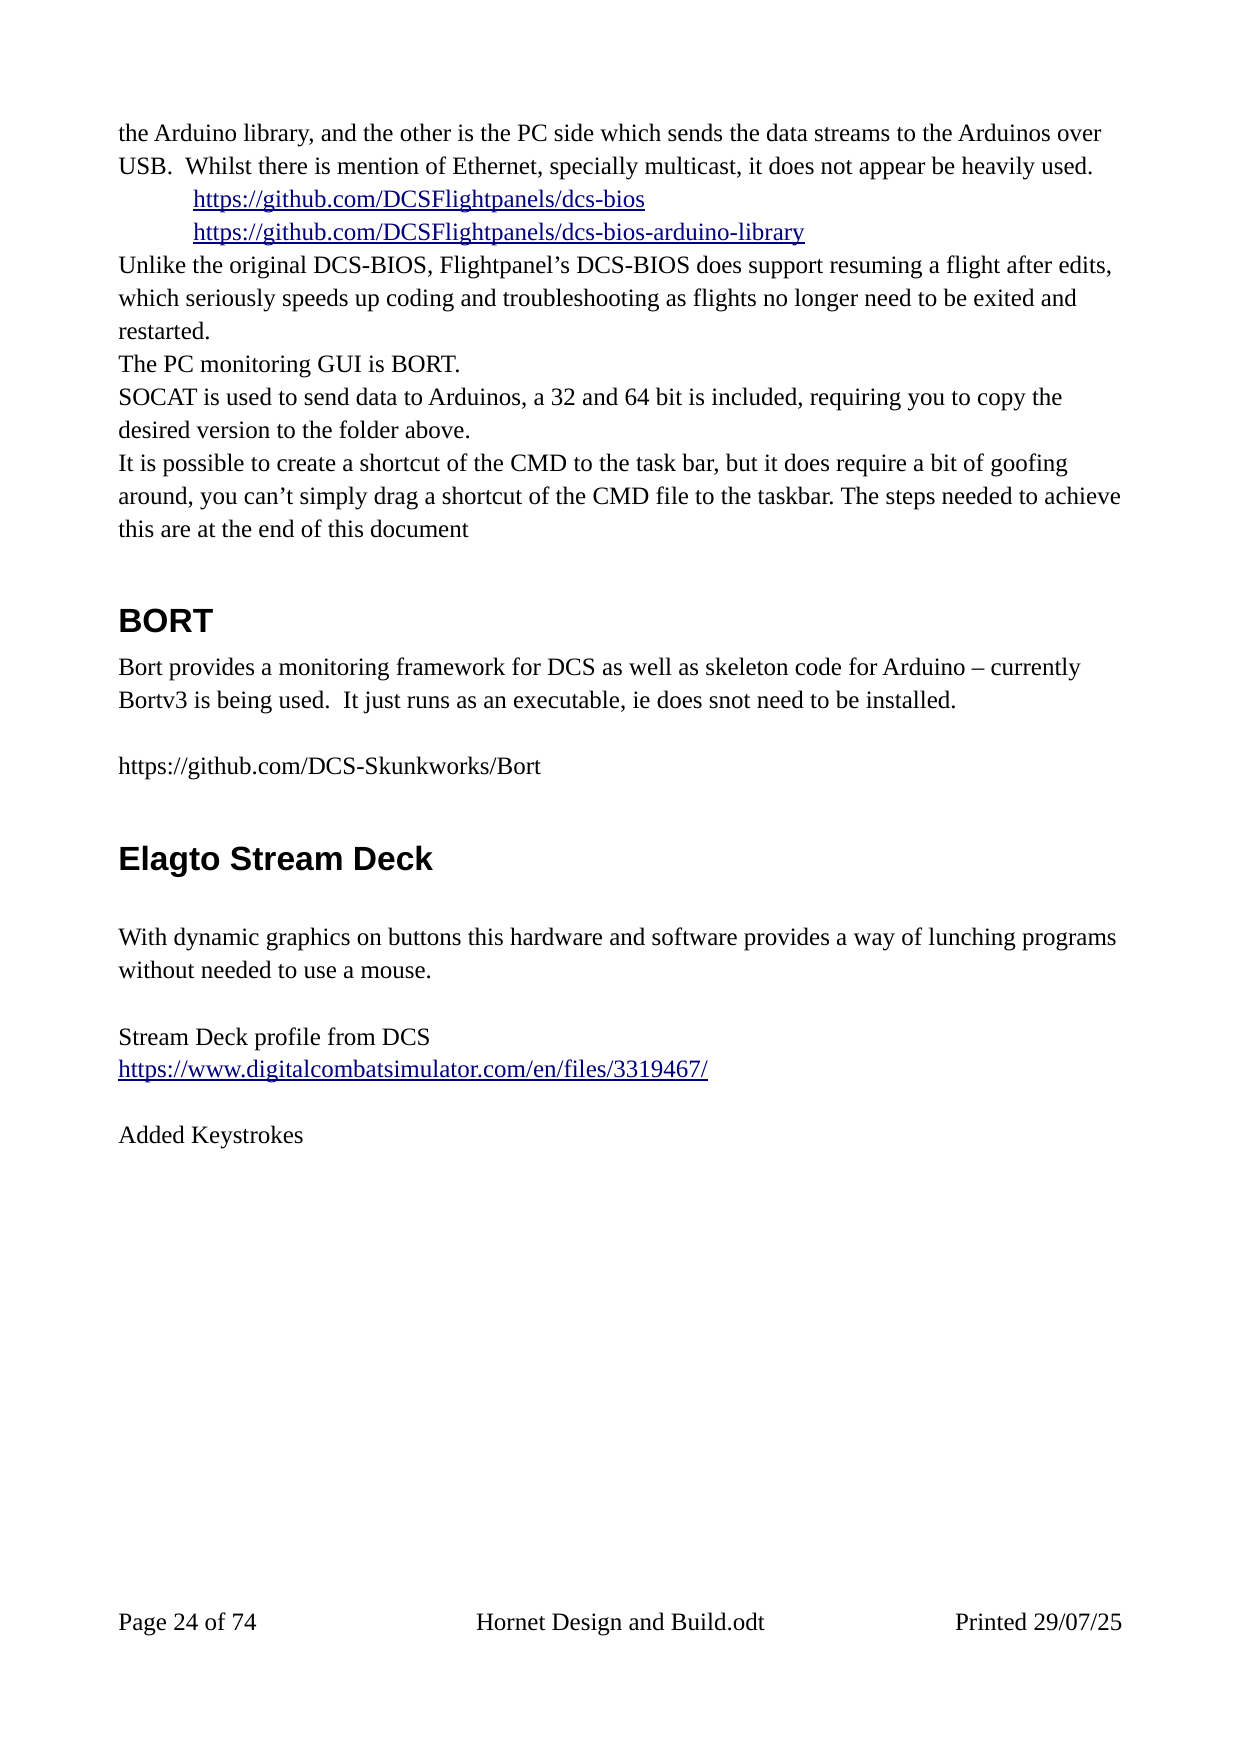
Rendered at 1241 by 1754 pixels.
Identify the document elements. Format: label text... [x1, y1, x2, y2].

text https://github.com/DCS-Skunkworks/Bort [118, 751, 1122, 780]
text https://github.com/DCSFlightpanels/dcs-bios-arduino-library [118, 217, 1122, 246]
text Stream Deck profile from DCS [118, 1022, 1122, 1050]
subtitle BORT [118, 601, 1122, 640]
text https://github.com/DCSFlightpanels/dcs-bios [118, 184, 1122, 213]
text Unlike the original DCS-BIOS, Flightpanel’s DCS-BIOS does support resuming a flight after edits, which seriously speeds up coding and troubleshooting as flights no longer need to be exited and restarted. [118, 250, 1122, 345]
text With dynamic graphics on buttons this hardware and software provides a way of lunching programs without needed to use a mouse. [118, 922, 1122, 984]
text https://www.digitalcombatsimulator.com/en/files/3319467/ [118, 1054, 1122, 1083]
text Added Keystrokes [118, 1121, 1122, 1149]
text Bort provides a monitoring framework for DCS as well as skeleton code for Arduino – currently Bortv3 is being used. It just runs as an executable, ie does snot need to be installed. [118, 652, 1122, 714]
text It is possible to create a shortcut of the CMD to the task bar, but it does require a bit of goofing around, you can’t simply drag a shortcut of the CMD file to the taskbar. The steps needed to achieve this are at the end of this document [118, 448, 1122, 543]
text the Arduino library, and the other is the PC side which sends the data streams to the Arduinos over USB. Whilst there is mention of Ethernet, specially multicast, it does not appear be heavily used. [118, 118, 1122, 180]
text The PC monitoring GUI is BORT. [118, 349, 1122, 378]
text SOCAT is used to send data to Arduinos, a 32 and 64 bit is included, requiring you to copy the desired version to the folder above. [118, 382, 1122, 444]
subtitle Elagto Stream Deck [118, 838, 1122, 877]
